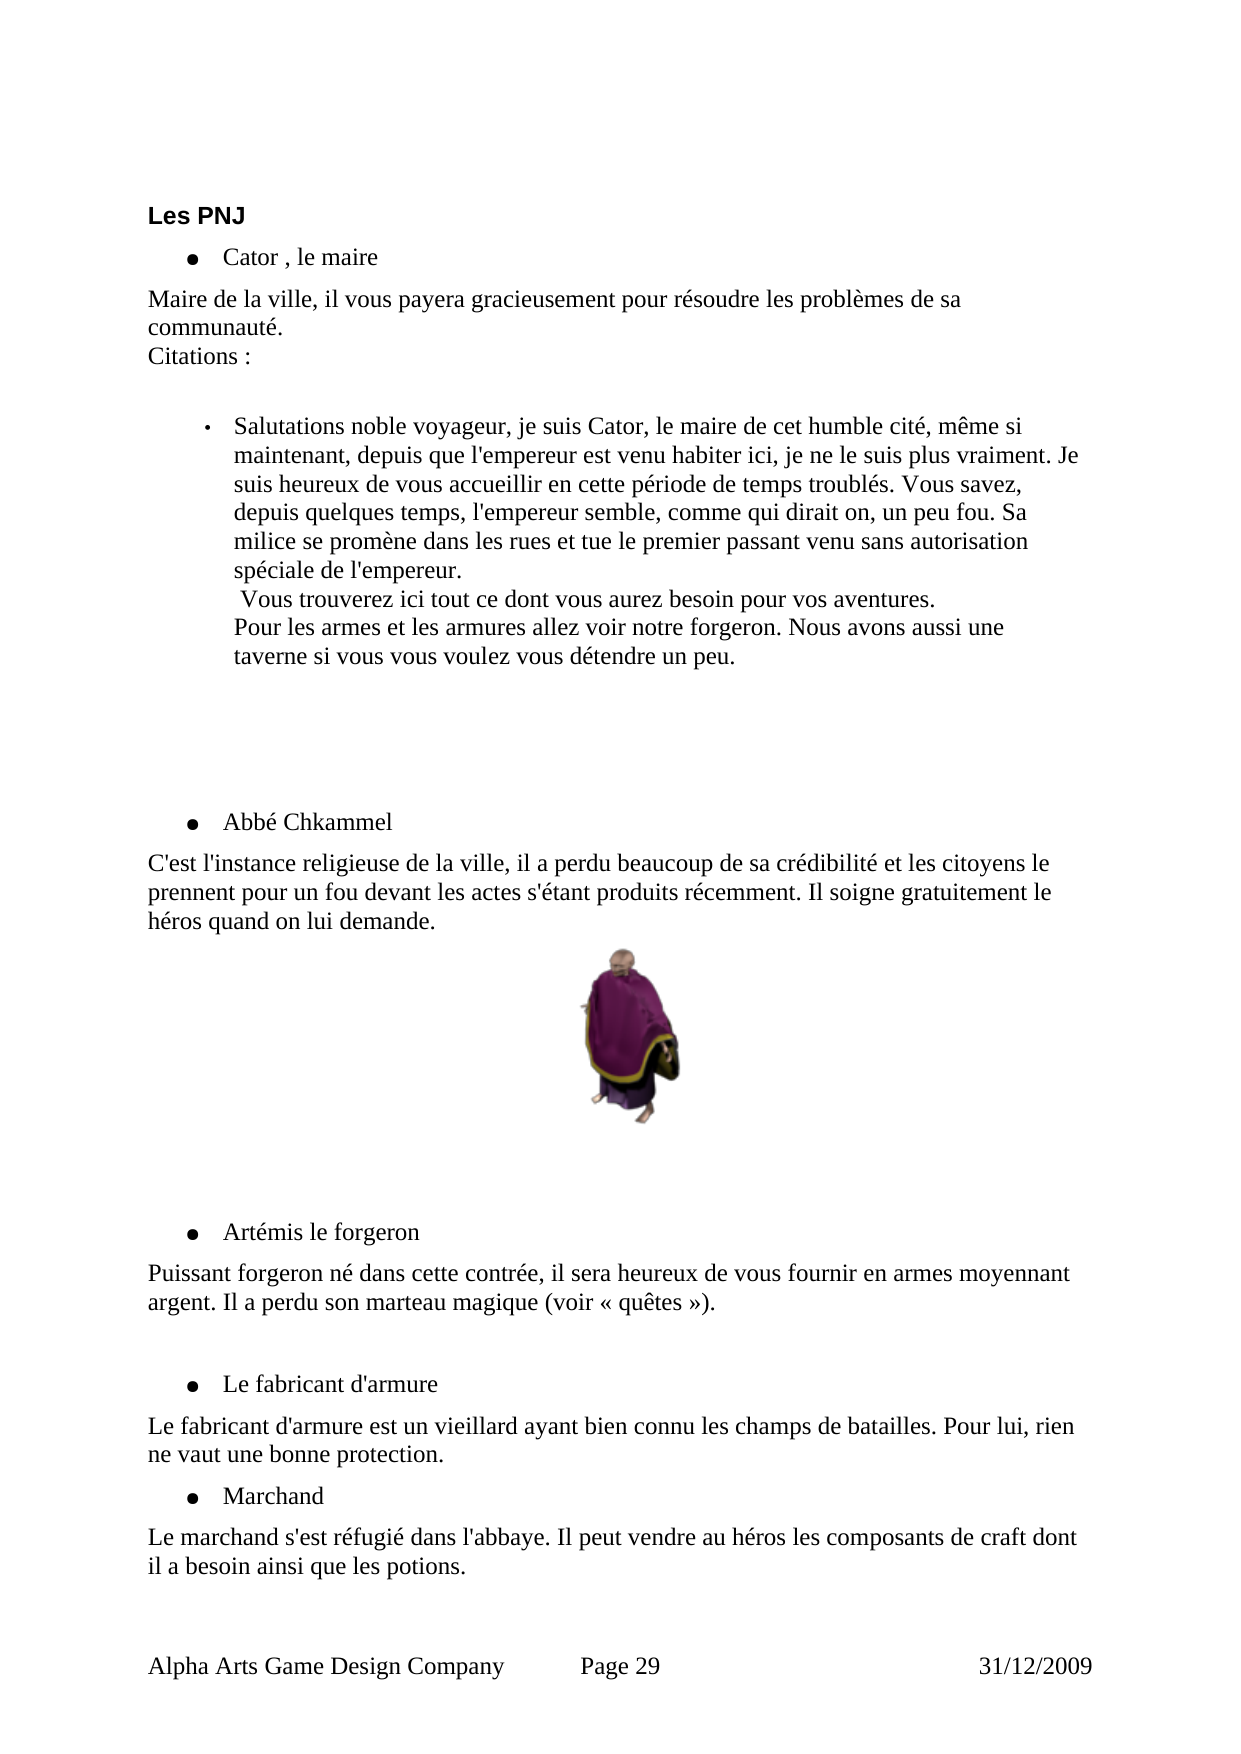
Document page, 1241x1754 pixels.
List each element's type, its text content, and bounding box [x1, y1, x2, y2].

picture [520, 947, 720, 1147]
list Le fabricant d'armure [185, 1369, 1092, 1398]
list Cator , le maire [185, 242, 1092, 271]
table_header [148, 399, 1092, 687]
text Le fabricant d'armure est un vieillard ayant bien connu les champs de batailles. Pour lui, rien ne vaut une bonne protection. [148, 1411, 1092, 1468]
table_header [148, 687, 1092, 692]
text Puissant forgeron né dans cette contrée, il sera heureux de vous fournir en armes moyennant argent. Il a perdu son marteau magique (voir « quêtes »). [148, 1258, 1092, 1316]
subtitle Les PNJ [148, 201, 1092, 230]
text Maire de la ville, il vous payera gracieusement pour résoudre les problèmes de sa communauté. [148, 284, 1092, 341]
table_header Salutations noble voyageur, je suis Cator, le maire de cet humble cité, même si maintenant, depuis que l'empereur est venu habiter ici, je ne le suis plus vraiment. Je suis heureux de vous accueillir en cette période de temps troublés. Vous savez, depuis quelques temps, l'empereur semble, comme qui dirait on, un peu fou. Sa milice se promène dans les rues et tue le premier passant venu sans autorisation spéciale de l'empereur. Vous trouverez ici tout ce dont vous aurez besoin pour vos aventures. Pour les armes et les armures allez voir notre forgeron. Nous avons aussi une taverne si vous vous voulez vous détendre un peu. [152, 403, 1088, 678]
list Abbé Chkammel [185, 807, 1092, 836]
list Artémis le forgeron [185, 1217, 1092, 1246]
list Marchand [185, 1481, 1092, 1509]
text Le marchand s'est réfugié dans l'abbaye. Il peut vendre au héros les composants de craft dont il a besoin ainsi que les potions. [148, 1522, 1092, 1579]
text Citations : [148, 341, 1092, 370]
text C'est l'instance religieuse de la ville, il a perdu beaucoup de sa crédibilité et les citoyens le prennent pour un fou devant les actes s'étant produits récemment. Il soigne gratuitement le héros quand on lui demande. [148, 848, 1092, 934]
